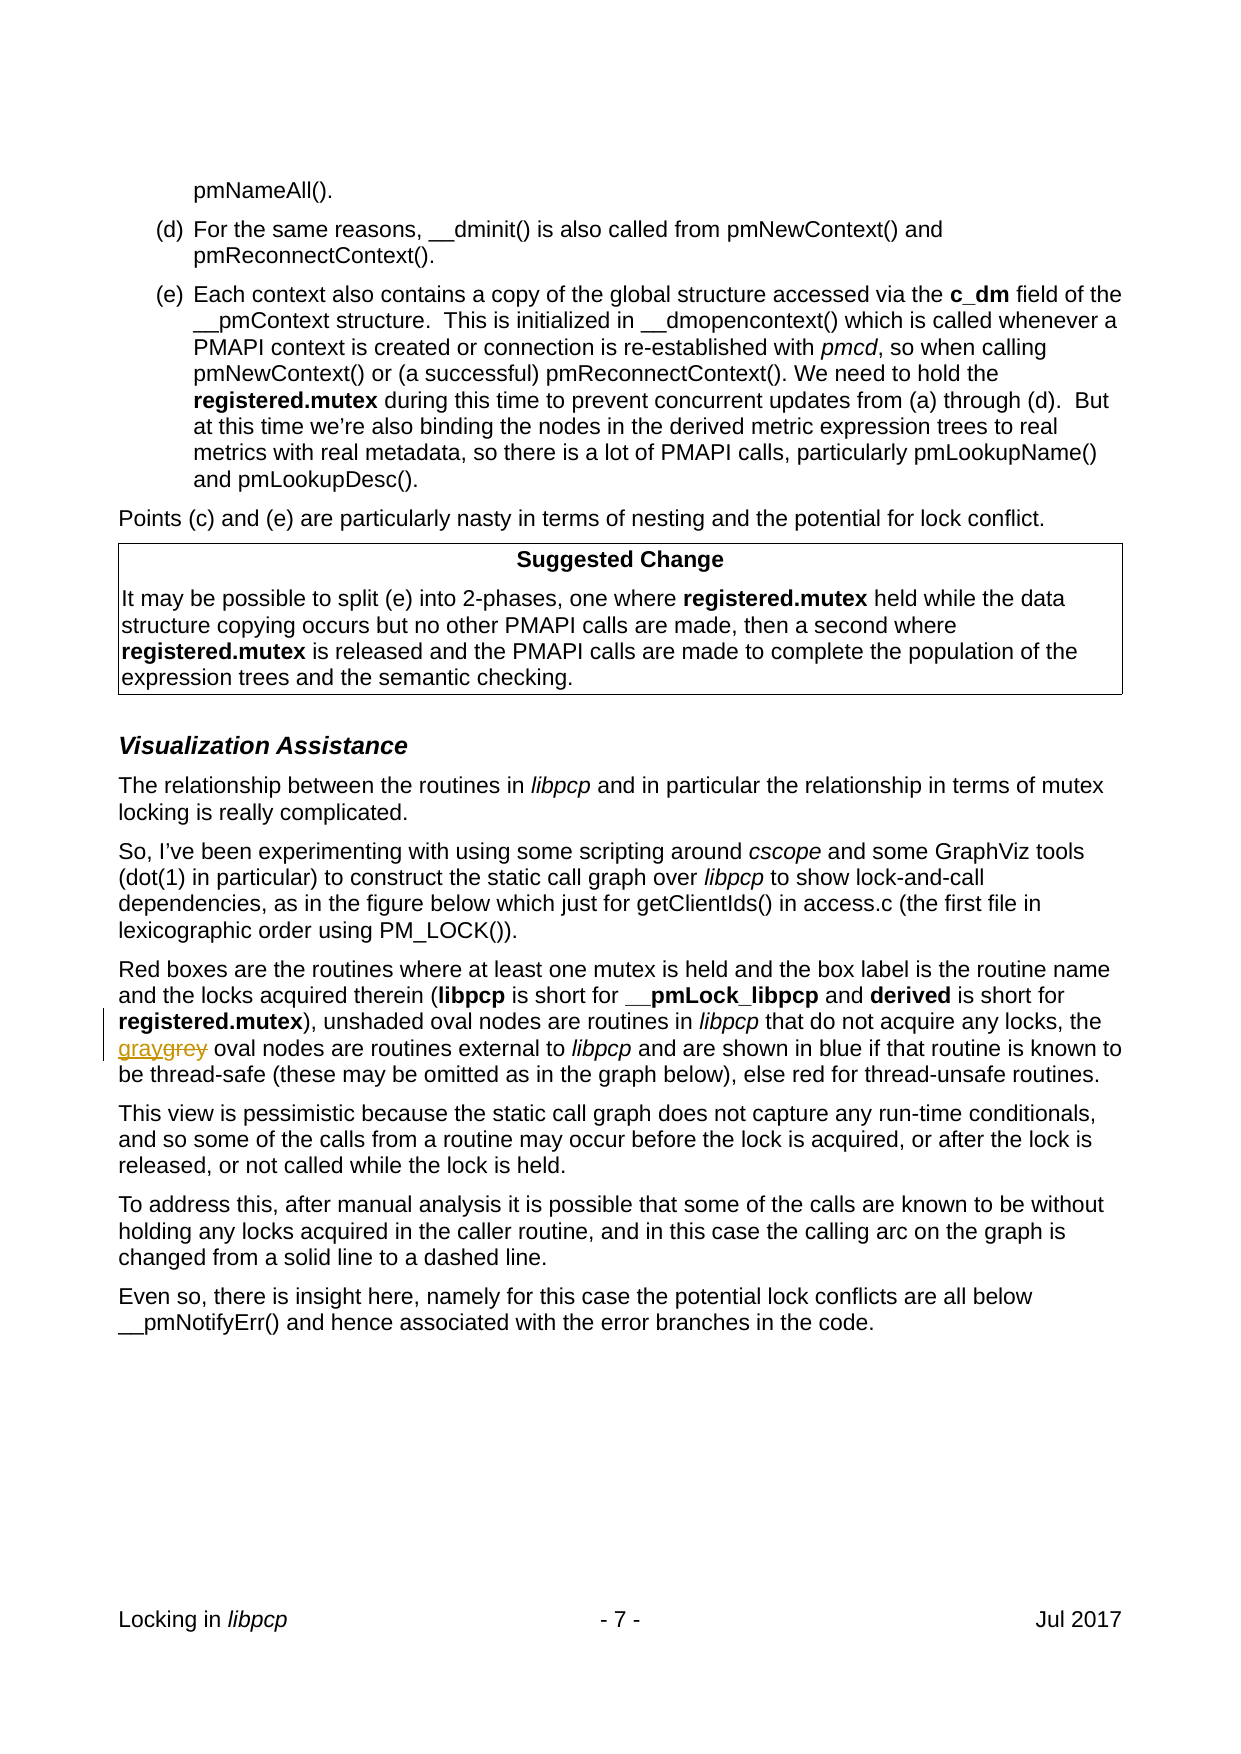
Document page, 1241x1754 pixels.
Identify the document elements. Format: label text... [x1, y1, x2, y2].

text Points (c) and (e) are particularly nasty in terms of nesting and the potential for lock conflict. [118, 504, 1122, 531]
text Suggested Change [119, 544, 1122, 573]
text This view is pessimistic because the static call graph does not capture any run-time conditionals, and so some of the calls from a routine may occur before the lock is acquired, or after the lock is released, or not called while the lock is held. [118, 1100, 1122, 1179]
text It may be possible to split (e) into 2-phases, one where registered.mutex held while the data structure copying occurs but no other PMAPI calls are made, then a second where registered.mutex is released and the PMAPI calls are made to complete the population of the expression trees and the semantic checking. [119, 582, 1122, 694]
text The relationship between the routines in libpcp and in particular the relationship in terms of mutex locking is really complicated. [118, 772, 1122, 825]
list Each context also contains a copy of the global structure accessed via the c_dm field of the __pmContext structure. This is initialized in __dmopencontext() which is called whenever a PMAPI context is created or connection is re-established with pmcd, so when calling pmNewContext() or (a successful) pmReconnectContext(). We need to hold the registered.mutex during this time to prevent concurrent updates from (a) through (d). But at this time we’re also binding the nodes in the derived metric expression trees to real metrics with real metadata, so there is a lot of PMAPI calls, particularly pmLookupName() and pmLookupDesc(). [156, 281, 1122, 492]
list For the same reasons, __dminit() is also called from pmNewContext() and pmReconnectContext(). [156, 216, 1122, 269]
text So, I’ve been experimenting with using some scripting around cscope and some GraphViz tools (dot(1) in particular) to construct the static call graph over libpcp to show lock-and-call dependencies, as in the figure below which just for getClientIds() in access.c (the first file in lexicographic order using PM_LOCK()). [118, 838, 1122, 943]
text To address this, after manual analysis it is possible that some of the calls are known to be without holding any locks acquired in the caller routine, and in this case the calling arc on the graph is changed from a solid line to a dashed line. [118, 1191, 1122, 1270]
text Even so, there is insight here, namely for this case the potential lock conflicts are all below __pmNotifyErr() and hence associated with the error branches in the code. [118, 1283, 1122, 1336]
text Red boxes are the routines where at least one mutex is held and the box label is the routine name and the locks acquired therein (libpcp is short for __pmLock_libpcp and derived is short for registered.mutex), unshaded oval nodes are routines in libpcp that do not acquire any locks, the gray oval nodes are routines external to libpcp and are shown in blue if that routine is known to be thread-safe (these may be omitted as in the graph below), else red for thread-unsafe routines. [118, 956, 1122, 1087]
subtitle Visualization Assistance [118, 731, 1122, 760]
list pmNameAll(). [156, 177, 1122, 203]
